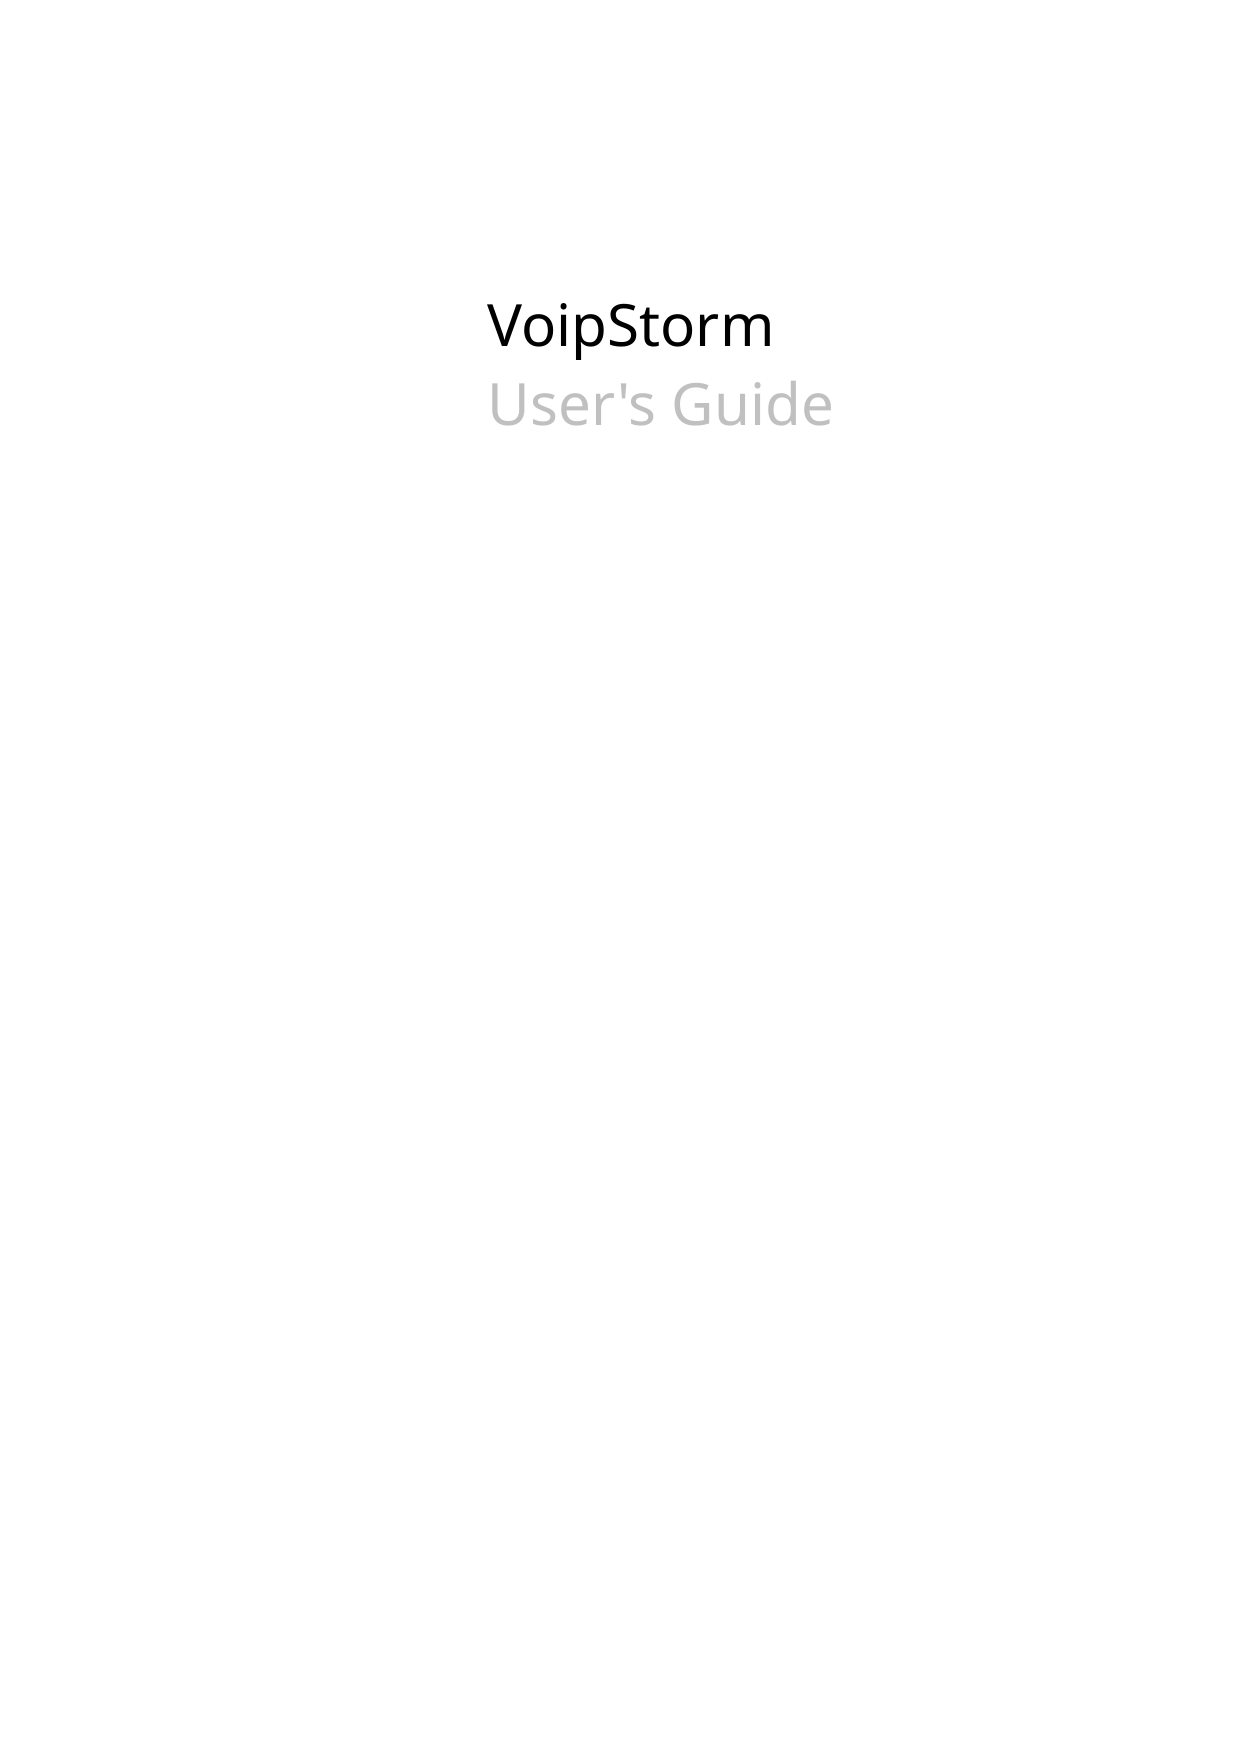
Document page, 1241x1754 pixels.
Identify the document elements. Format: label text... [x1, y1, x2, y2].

text User's Guide [118, 363, 1122, 443]
text VoipStorm [118, 284, 1122, 363]
